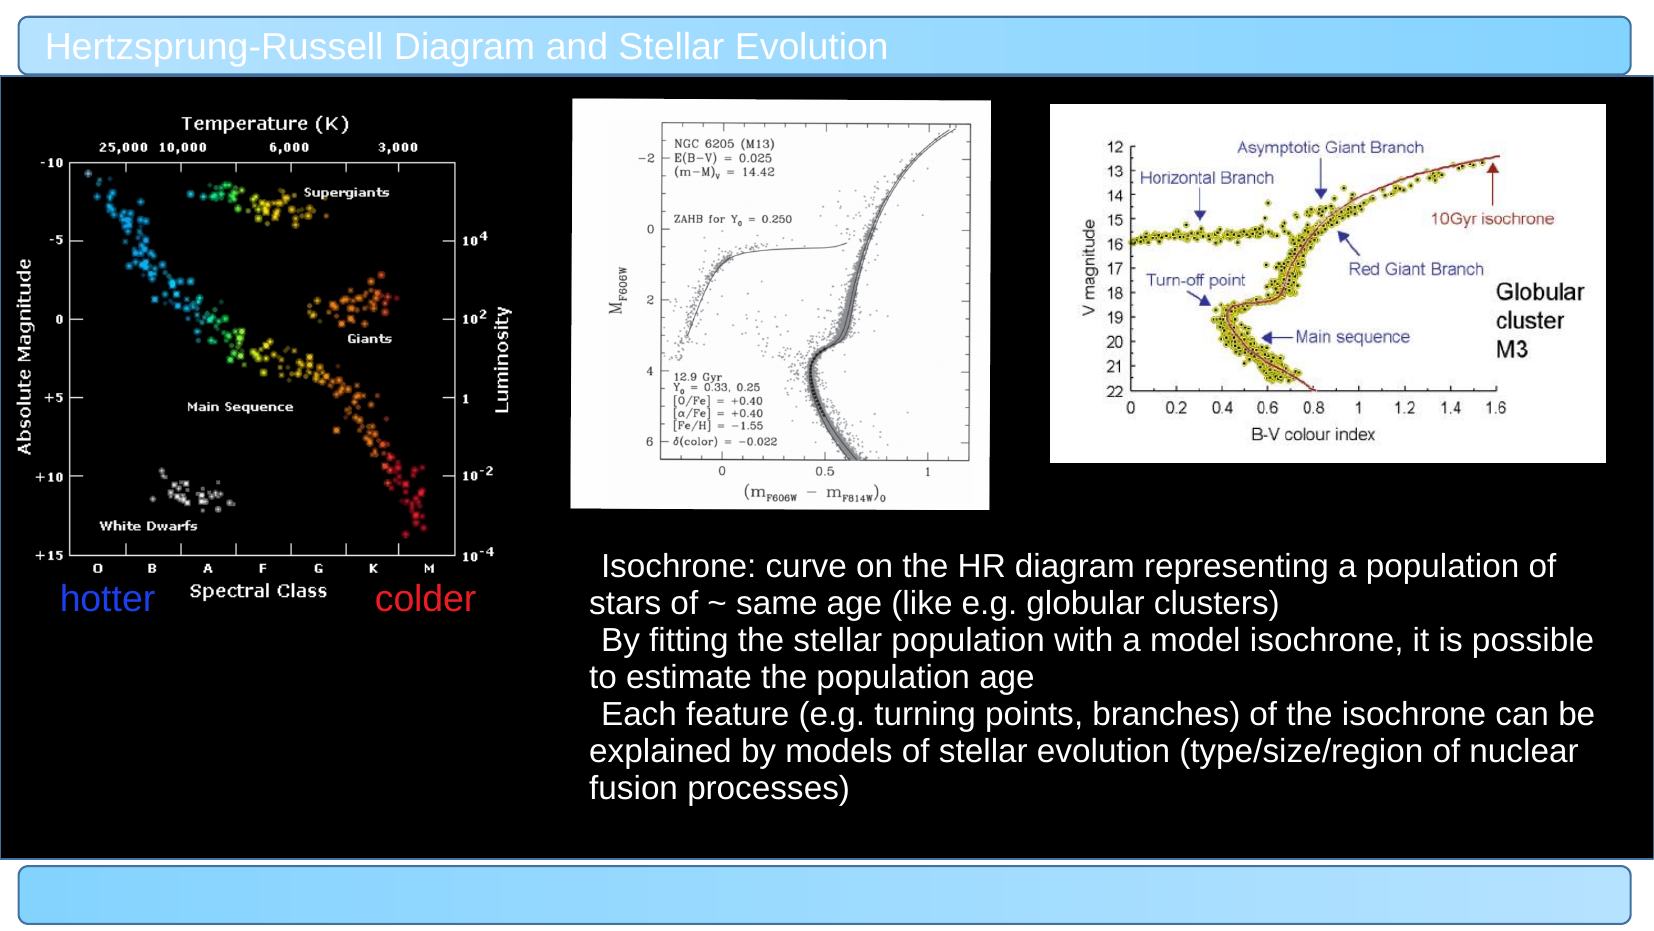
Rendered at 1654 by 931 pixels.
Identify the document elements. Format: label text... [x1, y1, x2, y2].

text_box [0, 76, 1654, 859]
picture [15, 90, 521, 632]
text_box hotter [45, 570, 406, 627]
text_box colder [406, 570, 721, 627]
picture [570, 100, 991, 511]
text_box Isochrone: curve on the HR diagram representing a population of stars of ~ same age (like e.g. globular clusters) By fitting the stellar population with a model isochrone, it is possible to estimate the population age Each feature (e.g. turning points, branches) of the isochrone can be explained by models of stellar evolution (type/size/region of nuclear fusion processes) [574, 540, 1621, 822]
picture [1050, 105, 1606, 463]
text_box Hertzsprung-Russell Diagram and Stellar Evolution [30, 18, 931, 159]
